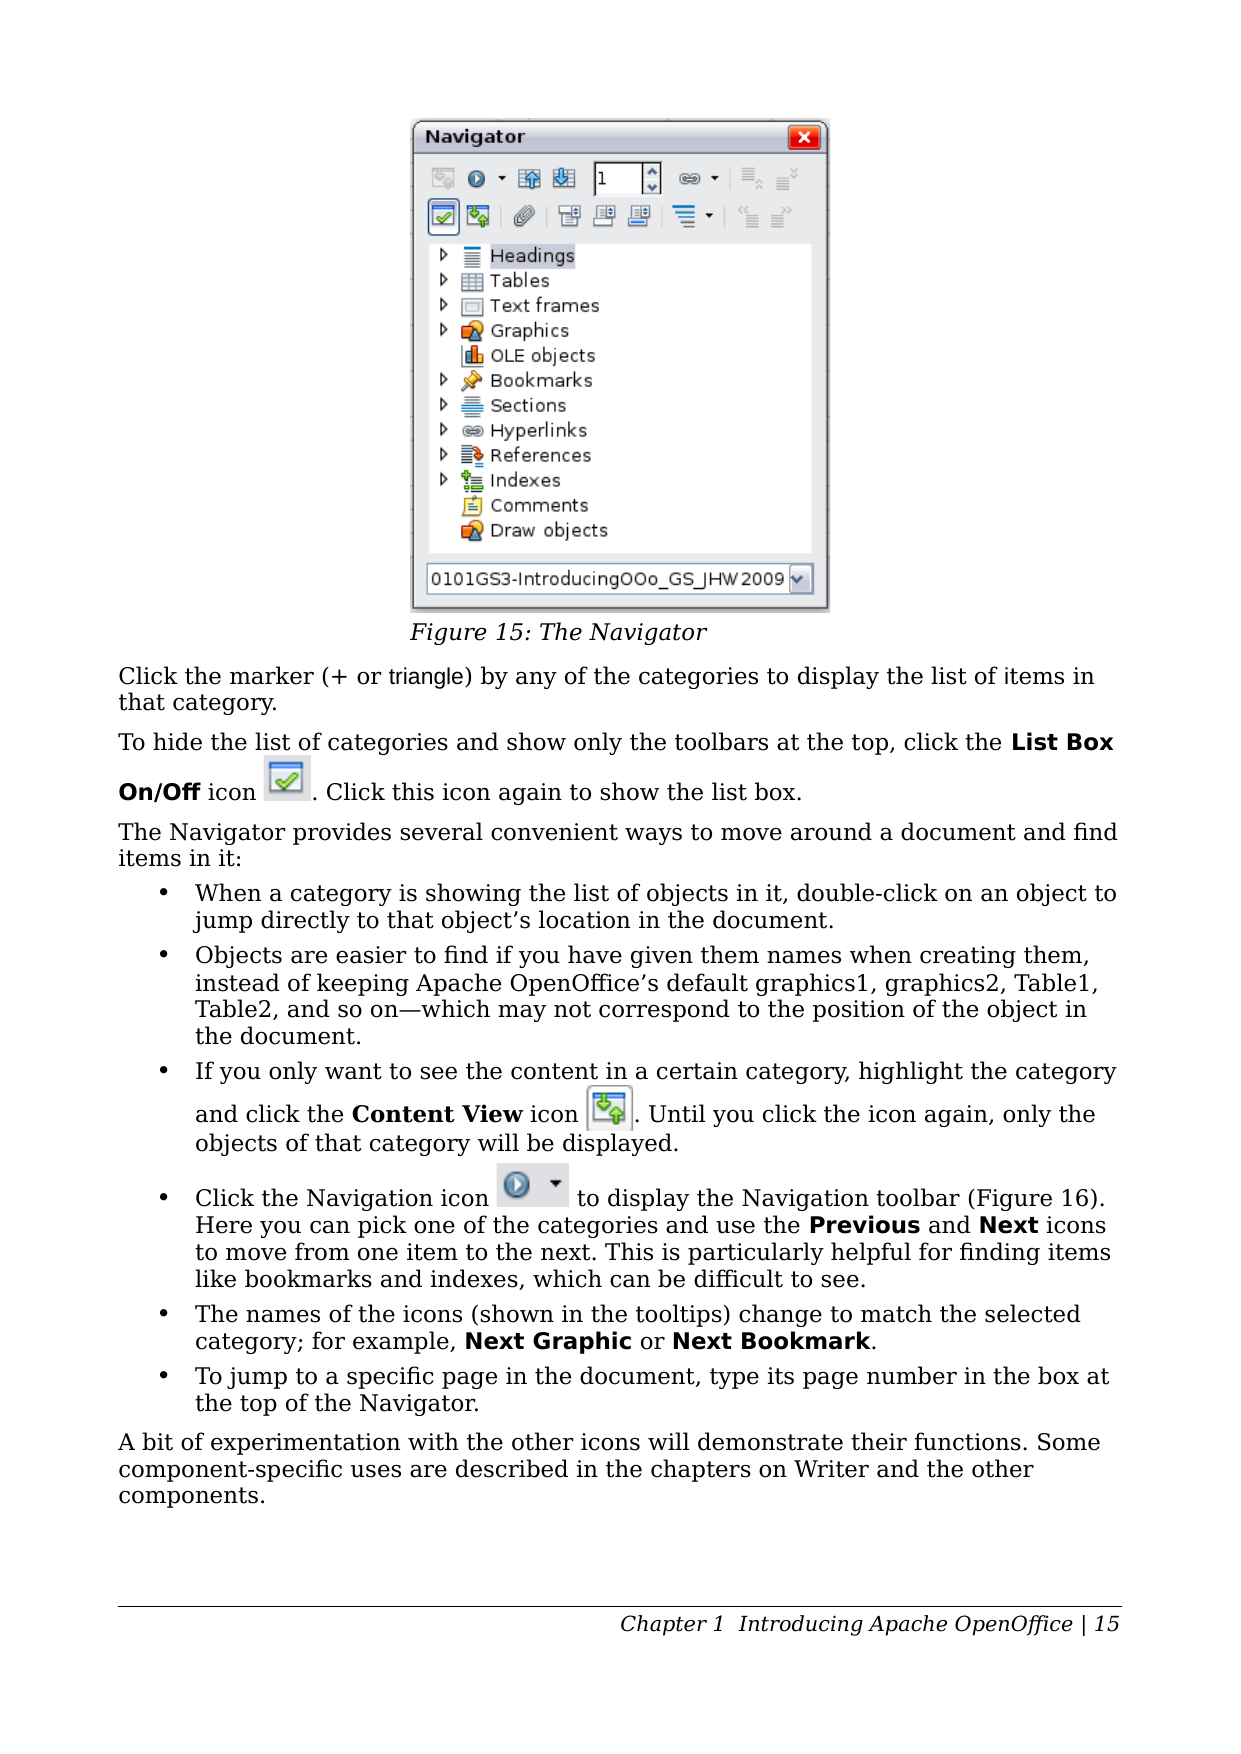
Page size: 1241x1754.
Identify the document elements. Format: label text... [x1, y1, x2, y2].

list The names of the icons (shown in the tooltips) change to match the selected category; for example, Next Graphic or Next Bookmark. [156, 1299, 1122, 1355]
text To hide the list of categories and show only the toolbars at the top, click the List Box On/Off icon . Click this icon again to show the list box. [118, 729, 1122, 806]
list Click the Navigation icon to display the Navigation toolbar (Figure 16). Here you can pick one of the categories and use the Previous and Next icons to move from one item to the next. This is particularly helpful for finding items like bookmarks and indexes, which can be difficult to see. [156, 1163, 1122, 1293]
list The Navigator provides several convenient ways to move around a document and find items in it: [118, 819, 1122, 872]
picture [496, 1163, 570, 1207]
picture [586, 1085, 634, 1131]
picture [410, 118, 830, 613]
text A bit of experimentation with the other icons will demonstrate their functions. Some component-specific uses are described in the chapters on Writer and the other components. [118, 1429, 1122, 1509]
picture [263, 755, 311, 801]
list Objects are easier to find if you have given them names when creating them, instead of keeping Apache OpenOffice’s default graphics1, graphics2, Table1, Table2, and so on—which may not correspond to the position of the object in the document. [156, 941, 1122, 1050]
text Click the marker (+ or triangle) by any of the categories to display the list of items in that category. [118, 663, 1122, 716]
list To jump to a specific page in the document, type its page number in the box at the top of the Navigator. [156, 1361, 1122, 1417]
list If you only want to see the content in a certain category, highlight the category and click the Content View icon . Until you click the icon again, only the objects of that category will be displayed. [156, 1056, 1122, 1157]
text Figure 15: The Navigator [410, 619, 830, 646]
list When a category is showing the list of objects in it, double-click on an object to jump directly to that object’s location in the document. [156, 878, 1122, 934]
